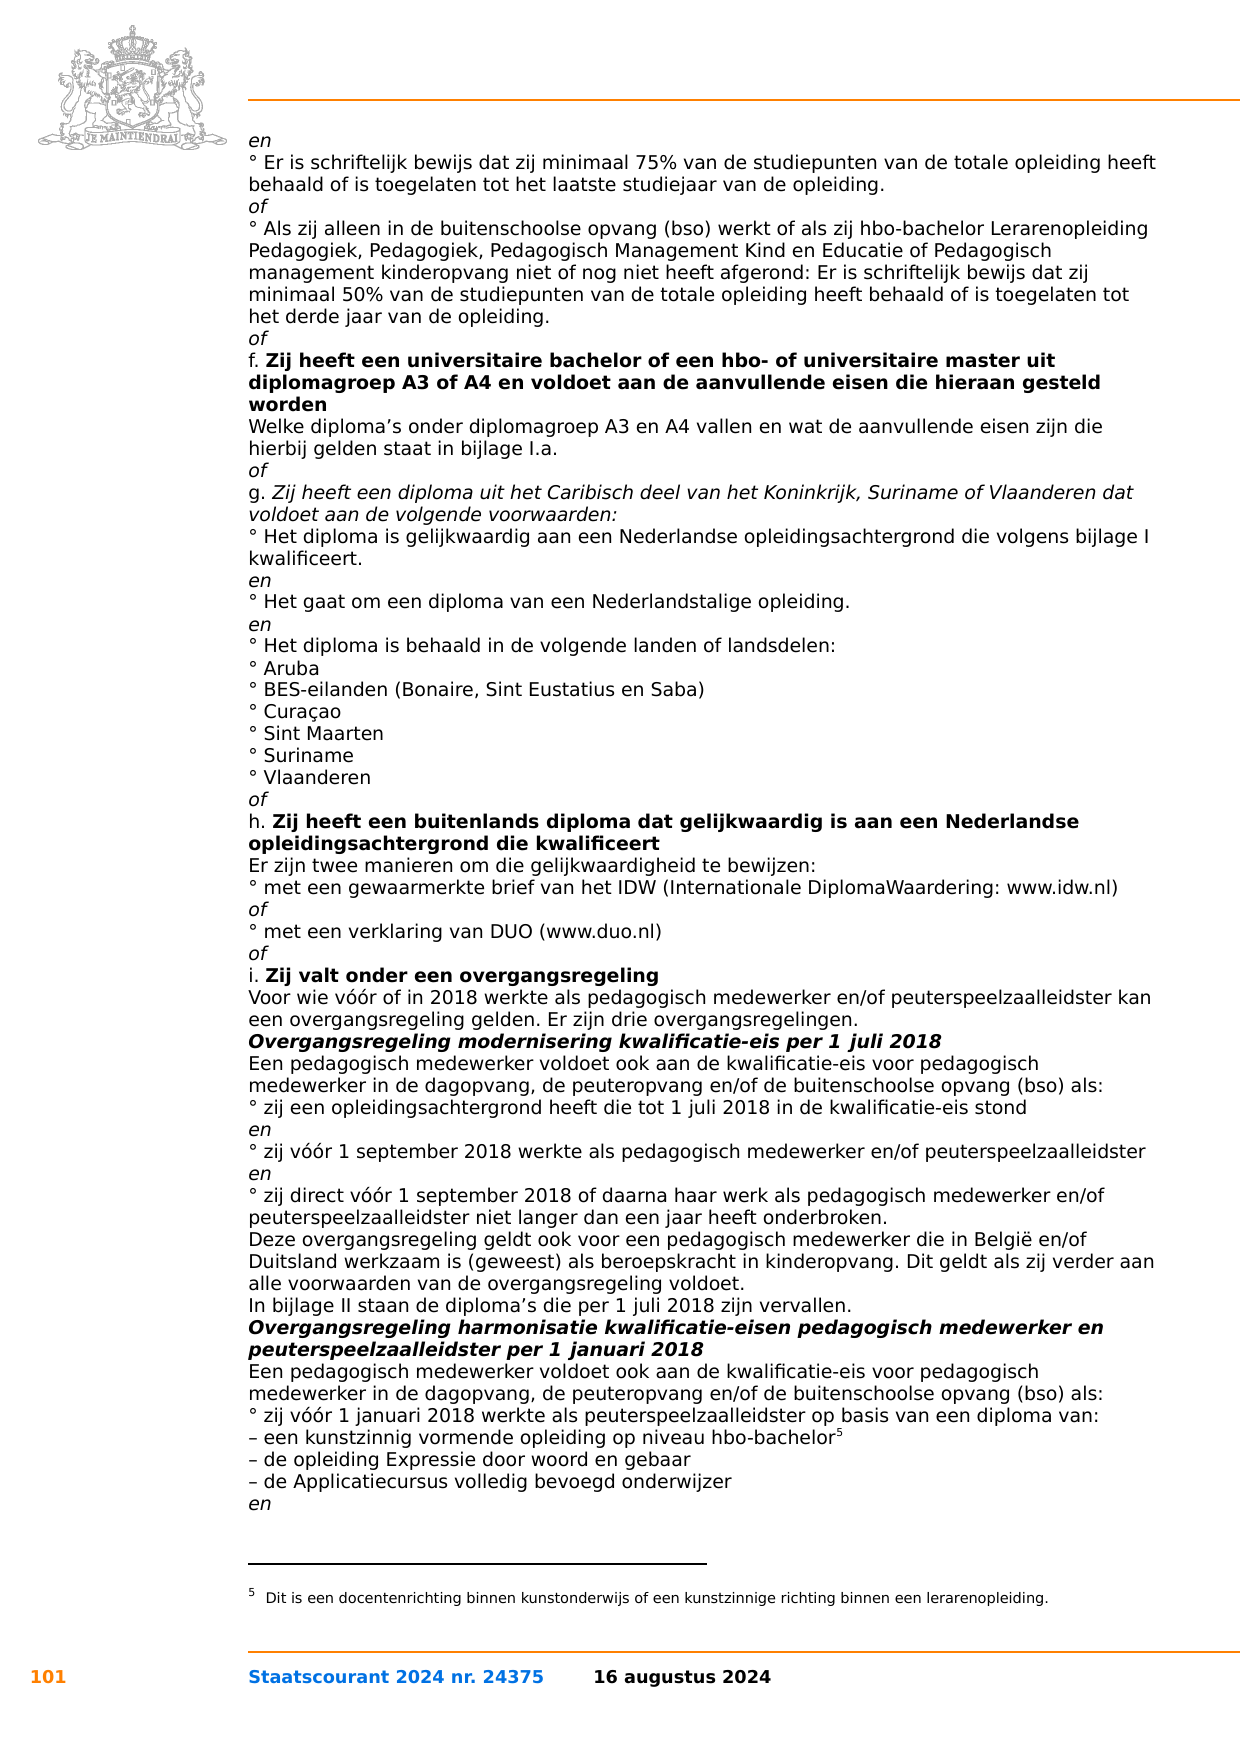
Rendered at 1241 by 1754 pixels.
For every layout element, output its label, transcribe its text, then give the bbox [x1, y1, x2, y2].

text h. Zij heeft een buitenlands diploma dat gelijkwaardig is aan een Nederlandse opleidingsachtergrond die kwalificeert [248, 811, 1163, 855]
text Dit is een docentenrichting binnen kunstonderwijs of een kunstzinnige richting binnen een lerarenopleiding. [248, 1586, 1163, 1608]
text en [248, 1119, 1163, 1141]
text Voor wie vóór of in 2018 werkte als pedagogisch medewerker en/of peuterspeelzaalleidster kan een overgangsregeling gelden. Er zijn drie overgangsregelingen. [248, 987, 1163, 1031]
text ° Vlaanderen [248, 767, 1163, 789]
text en [248, 613, 1163, 635]
text – de Applicatiecursus volledig bevoegd onderwijzer [248, 1471, 1163, 1493]
text ° zij vóór 1 september 2018 werkte als pedagogisch medewerker en/of peuterspeelzaalleidster [248, 1141, 1163, 1163]
text en [248, 1163, 1163, 1185]
text ° Als zij alleen in de buitenschoolse opvang (bso) werkt of als zij hbo-bachelor Lerarenopleiding Pedagogiek, Pedagogiek, Pedagogisch Management Kind en Educatie of Pedagogisch management kinderopvang niet of nog niet heeft afgerond: Er is schriftelijk bewijs dat zij minimaal 50% van de studiepunten van de totale opleiding heeft behaald of is toegelaten tot het derde jaar van de opleiding. [248, 218, 1163, 328]
text of [248, 943, 1163, 965]
text ° zij vóór 1 januari 2018 werkte als peuterspeelzaalleidster op basis van een diploma van: [248, 1405, 1163, 1427]
text i. Zij valt onder een overgangsregeling [248, 965, 1163, 987]
text of [248, 789, 1163, 811]
text ° zij een opleidingsachtergrond heeft die tot 1 juli 2018 in de kwalificatie-eis stond [248, 1097, 1163, 1119]
text en [248, 569, 1163, 591]
text ° Het diploma is gelijkwaardig aan een Nederlandse opleidingsachtergrond die volgens bijlage I kwalificeert. [248, 526, 1163, 569]
text g. Zij heeft een diploma uit het Caribisch deel van het Koninkrijk, Suriname of Vlaanderen dat voldoet aan de volgende voorwaarden: [248, 482, 1163, 526]
text ° Er is schriftelijk bewijs dat zij minimaal 75% van de studiepunten van de totale opleiding heeft behaald of is toegelaten tot het laatste studiejaar van de opleiding. [248, 152, 1163, 196]
text of [248, 196, 1163, 218]
text ° Het diploma is behaald in de volgende landen of landsdelen: [248, 635, 1163, 657]
text Er zijn twee manieren om die gelijkwaardigheid te bewijzen: [248, 855, 1163, 877]
text f. Zij heeft een universitaire bachelor of een hbo- of universitaire master uit diplomagroep A3 of A4 en voldoet aan de aanvullende eisen die hieraan gesteld worden [248, 350, 1163, 416]
text – een kunstzinnig vormende opleiding op niveau hbo-bachelor [248, 1427, 1163, 1449]
text Overgangsregeling modernisering kwalificatie-eis per 1 juli 2018 [248, 1031, 1163, 1053]
text Een pedagogisch medewerker voldoet ook aan de kwalificatie-eis voor pedagogisch medewerker in de dagopvang, de peuteropvang en/of de buitenschoolse opvang (bso) als: [248, 1053, 1163, 1097]
text of [248, 459, 1163, 482]
text ° met een gewaarmerkte brief van het IDW (Internationale DiplomaWaardering: www.idw.nl) [248, 877, 1163, 899]
text Overgangsregeling harmonisatie kwalificatie-eisen pedagogisch medewerker en peuterspeelzaalleidster per 1 januari 2018 [248, 1317, 1163, 1361]
text Deze overgangsregeling geldt ook voor een pedagogisch medewerker die in België en/of Duitsland werkzaam is (geweest) als beroepskracht in kinderopvang. Dit geldt als zij verder aan alle voorwaarden van de overgangsregeling voldoet. [248, 1229, 1163, 1295]
text ° Sint Maarten [248, 723, 1163, 745]
text ° zij direct vóór 1 september 2018 of daarna haar werk als pedagogisch medewerker en/of peuterspeelzaalleidster niet langer dan een jaar heeft onderbroken. [248, 1185, 1163, 1229]
text Welke diploma’s onder diplomagroep A3 en A4 vallen en wat de aanvullende eisen zijn die hierbij gelden staat in bijlage I.a. [248, 416, 1163, 459]
picture [38, 25, 227, 150]
text en [248, 130, 1163, 152]
text – de opleiding Expressie door woord en gebaar [248, 1449, 1163, 1471]
text ° met een verklaring van DUO (www.duo.nl) [248, 921, 1163, 943]
text Een pedagogisch medewerker voldoet ook aan de kwalificatie-eis voor pedagogisch medewerker in de dagopvang, de peuteropvang en/of de buitenschoolse opvang (bso) als: [248, 1361, 1163, 1405]
text en [248, 1493, 1163, 1514]
text ° Suriname [248, 745, 1163, 767]
text of [248, 328, 1163, 350]
text ° Het gaat om een diploma van een Nederlandstalige opleiding. [248, 591, 1163, 613]
text ° Curaçao [248, 701, 1163, 723]
text In bijlage II staan de diploma’s die per 1 juli 2018 zijn vervallen. [248, 1295, 1163, 1317]
text of [248, 899, 1163, 921]
text ° Aruba [248, 657, 1163, 679]
text ° BES-eilanden (Bonaire, Sint Eustatius en Saba) [248, 679, 1163, 701]
